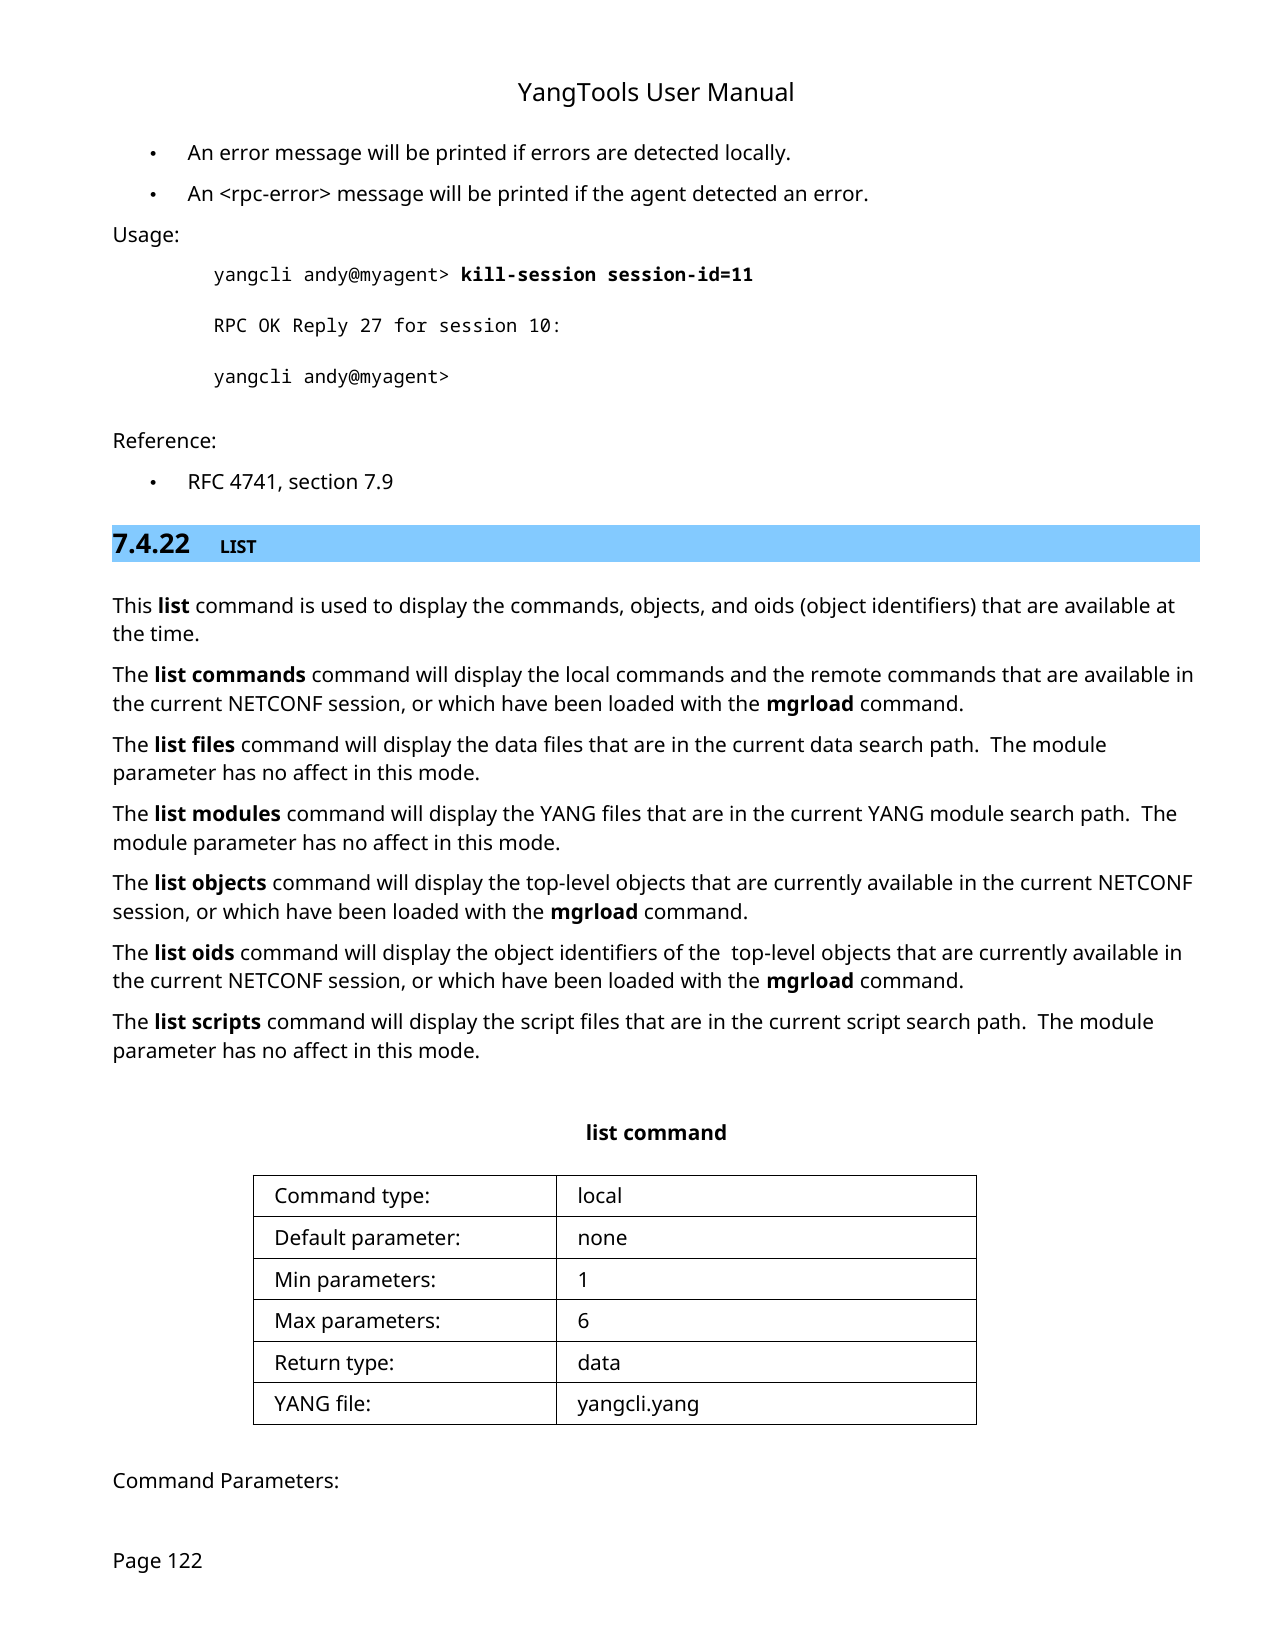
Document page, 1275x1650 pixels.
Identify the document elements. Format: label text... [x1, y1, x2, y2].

table_cell none [557, 1217, 976, 1258]
text yangcli andy@myagent> kill-session session-id=11 RPC OK Reply 27 for session 10: yangcli andy@myagent> [139, 261, 1200, 414]
list RFC 4741, section 7.9 [150, 467, 1200, 496]
text Reference: [112, 426, 1200, 455]
table_cell data [557, 1342, 976, 1382]
text Command Parameters: [112, 1466, 1200, 1494]
list An error message will be printed if errors are detected locally. [150, 138, 1200, 167]
table_cell yangcli.yang [557, 1383, 976, 1424]
text The list scripts command will display the script files that are in the current script search path. The module parameter has no affect in this mode. [112, 1007, 1200, 1064]
table_cell 6 [557, 1300, 976, 1341]
table_cell Min parameters: [254, 1259, 556, 1299]
table_cell YANG file: [254, 1383, 556, 1424]
text The list files command will display the data files that are in the current data search path. The module parameter has no affect in this mode. [112, 730, 1200, 787]
text This list command is used to display the commands, objects, and oids (object identifiers) that are available at the time. [112, 591, 1200, 648]
text The list modules command will display the YANG files that are in the current YANG module search path. The module parameter has no affect in this mode. [112, 799, 1200, 856]
text The list objects command will display the top-level objects that are currently available in the current NETCONF session, or which have been loaded with the mgrload command. [112, 868, 1200, 925]
table_header local [557, 1176, 976, 1216]
table_cell Max parameters: [254, 1300, 556, 1341]
text Usage: [112, 220, 1200, 249]
table_cell Return type: [254, 1342, 556, 1382]
list An <rpc-error> message will be printed if the agent detected an error. [150, 179, 1200, 208]
text The list oids command will display the object identifiers of the top-level objects that are currently available in the current NETCONF session, or which have been loaded with the mgrload command. [112, 938, 1200, 995]
table_cell 1 [557, 1259, 976, 1299]
subtitle list command [127, 1118, 1185, 1146]
table_cell Default parameter: [254, 1217, 556, 1258]
text The list commands command will display the local commands and the remote commands that are available in the current NETCONF session, or which have been loaded with the mgrload command. [112, 660, 1200, 717]
subtitle list [112, 525, 1200, 562]
table_header Command type: [254, 1176, 556, 1216]
